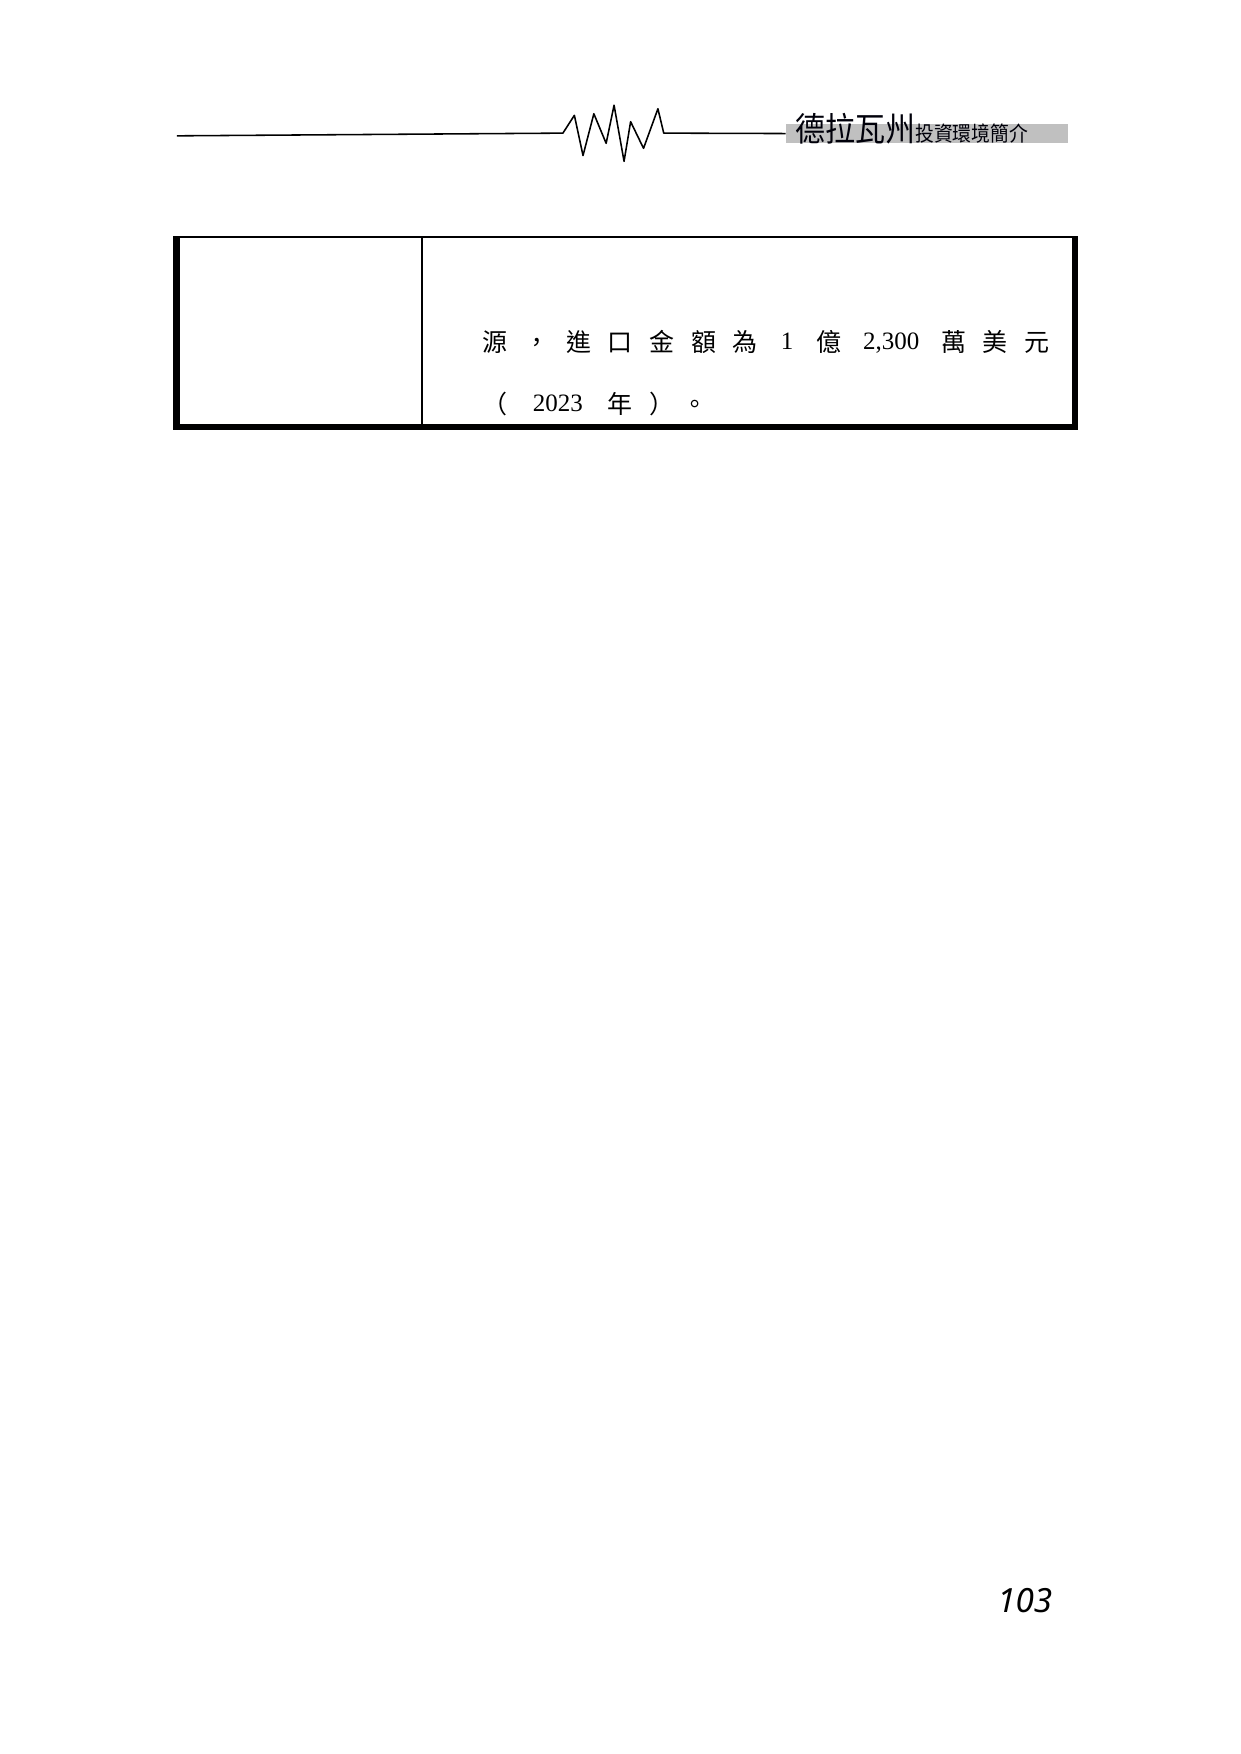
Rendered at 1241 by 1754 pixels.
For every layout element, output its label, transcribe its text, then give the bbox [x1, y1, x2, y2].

table_cell [180, 238, 421, 424]
table_cell 源，進口金額為1億2,300萬美元（2023年）。 [423, 238, 1072, 424]
